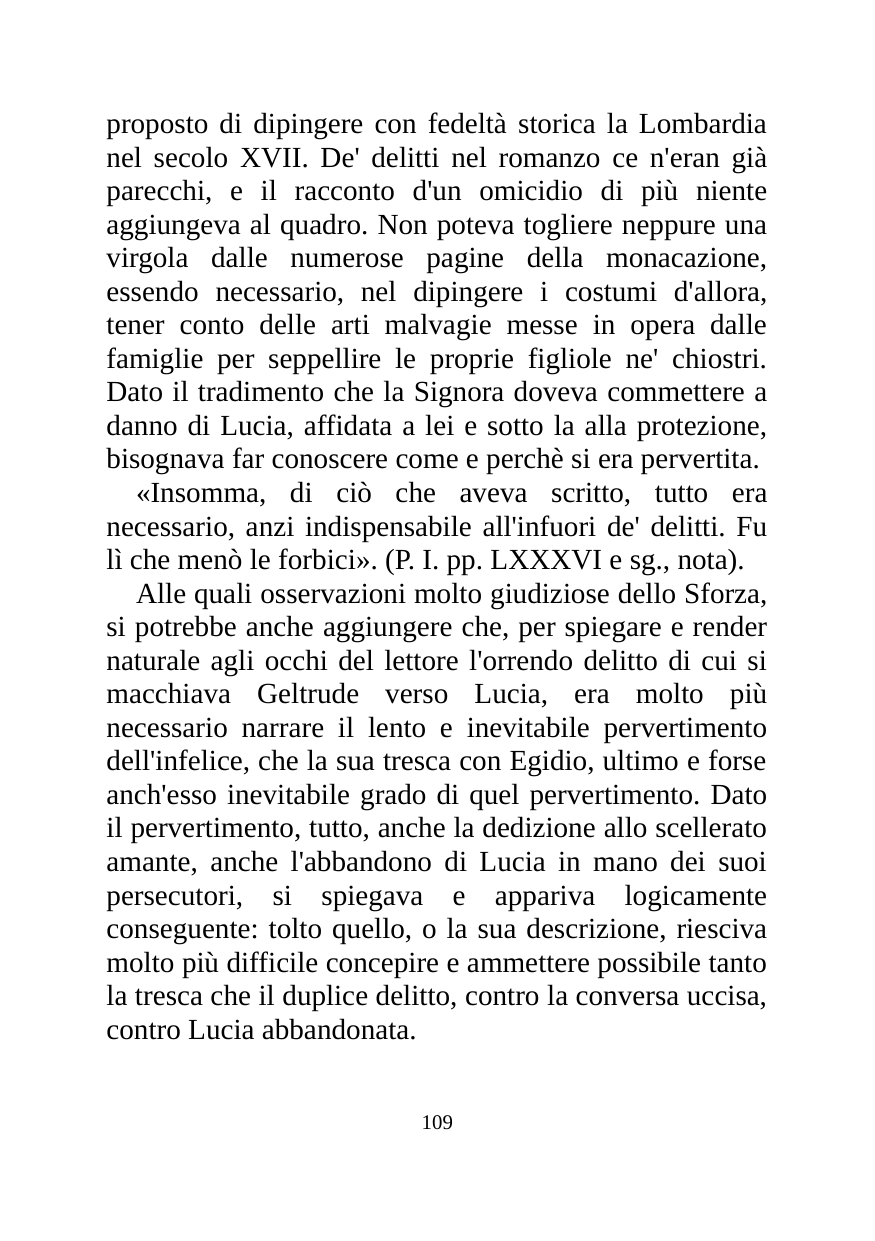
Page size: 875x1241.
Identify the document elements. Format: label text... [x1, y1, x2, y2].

text «Insomma, di ciò che aveva scritto, tutto era necessario, anzi indispensabile all'infuori de' delitti. Fu lì che menò le forbici». (P. I. pp. LXXXVI e sg., nota). [106, 475, 768, 576]
text Alle quali osservazioni molto giudiziose dello Sforza, si potrebbe anche aggiungere che, per spiegare e render naturale agli occhi del lettore l'orrendo delitto di cui si macchiava Geltrude verso Lucia, era molto più necessario narrare il lento e inevitabile pervertimento dell'infelice, che la sua tresca con Egidio, ultimo e forse anch'esso inevitabile grado di quel pervertimento. Dato il pervertimento, tutto, anche la dedizione allo scellerato amante, anche l'abbandono di Lucia in mano dei suoi persecutori, si spiegava e appariva logicamente conseguente: tolto quello, o la sua descrizione, riesciva molto più difficile concepire e ammettere possibile tanto la tresca che il duplice delitto, contro la conversa uccisa, contro Lucia abbandonata. [106, 576, 768, 1045]
text proposto di dipingere con fedeltà storica la Lombardia nel secolo XVII. De' delitti nel romanzo ce n'eran già parecchi, e il racconto d'un omicidio di più niente aggiungeva al quadro. Non poteva togliere neppure una virgola dalle numerose pagine della monacazione, essendo necessario, nel dipingere i costumi d'allora, tener conto delle arti malvagie messe in opera dalle famiglie per seppellire le proprie figliole ne' chiostri. Dato il tradimento che la Signora doveva commettere a danno di Lucia, affidata a lei e sotto la alla protezione, bisognava far conoscere come e perchè si era pervertita. [106, 106, 768, 475]
